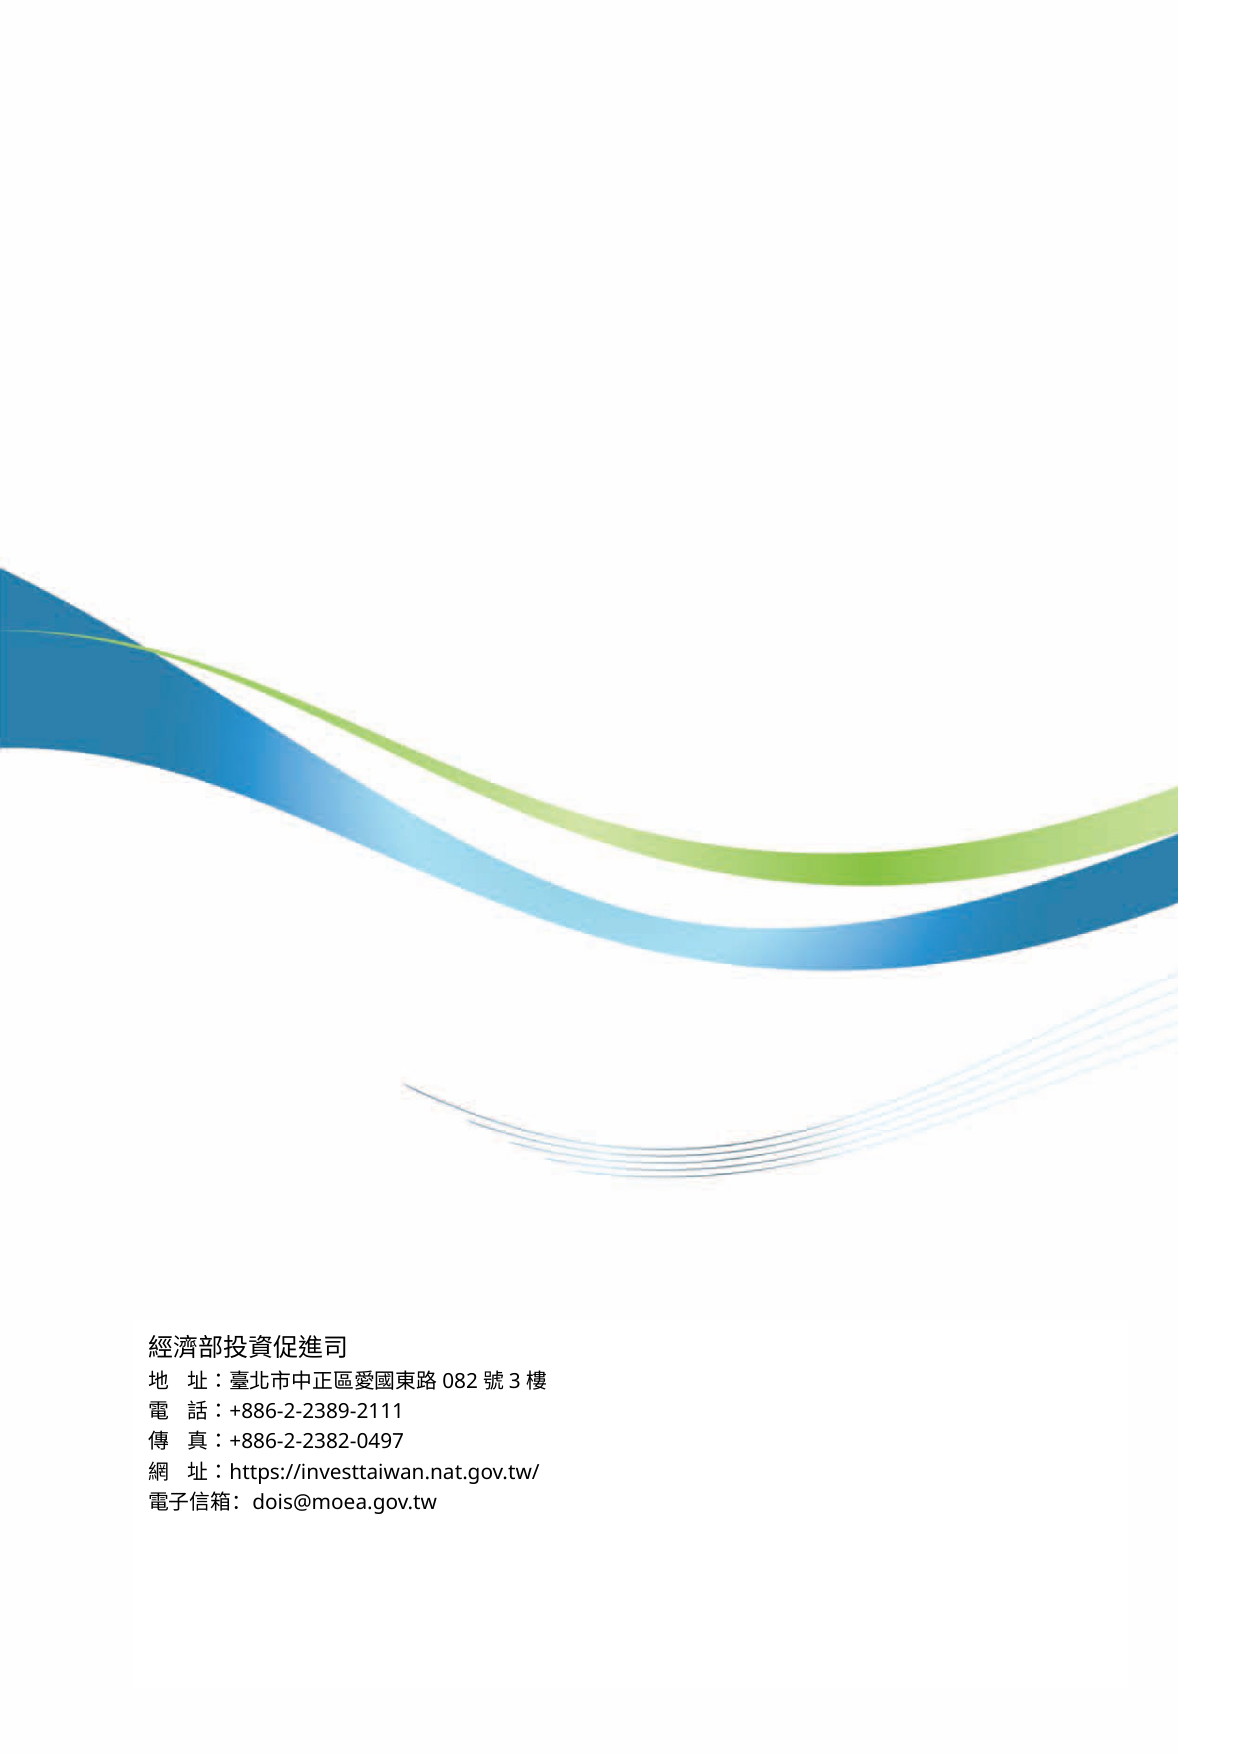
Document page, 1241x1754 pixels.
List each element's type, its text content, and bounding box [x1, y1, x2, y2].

text 傳 真：+886-2-2382-0497 [148, 1424, 1113, 1455]
text 經濟部投資促進司 [148, 1328, 1113, 1364]
text 電子信箱：dois@moea.gov.tw [148, 1485, 1113, 1516]
text 電 話：+886-2-2389-2111 [148, 1394, 1113, 1424]
text 網 址：https://investtaiwan.nat.gov.tw/ [148, 1455, 1113, 1485]
picture [0, 0, 1178, 1754]
text 地 址：臺北市中正區愛國東路 082 號 3 樓 [148, 1364, 1113, 1394]
